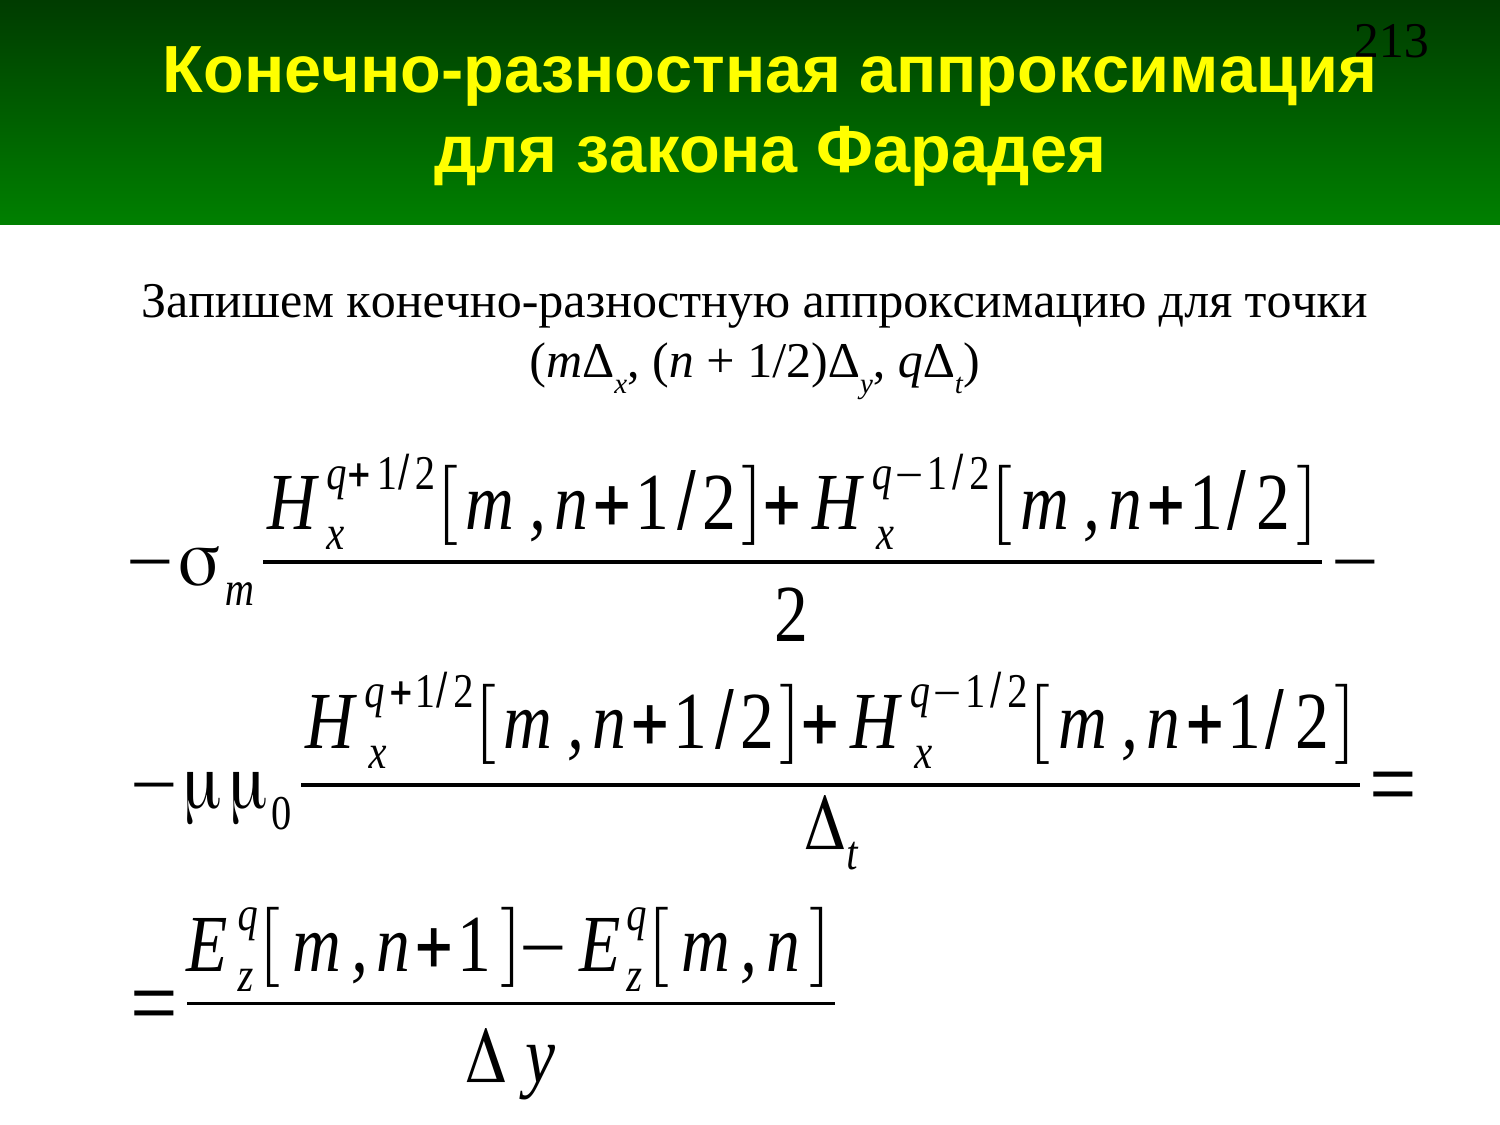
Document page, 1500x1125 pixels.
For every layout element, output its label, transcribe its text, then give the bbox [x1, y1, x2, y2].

text_box Запишем конечно-разностную аппроксимацию для точки (mΔx, (n + 1/2)Δy, qΔt) [126, 259, 1374, 407]
chart [106, 443, 1438, 1103]
title Конечно-разностная аппроксимация для закона Фарадея [100, 7, 1441, 204]
